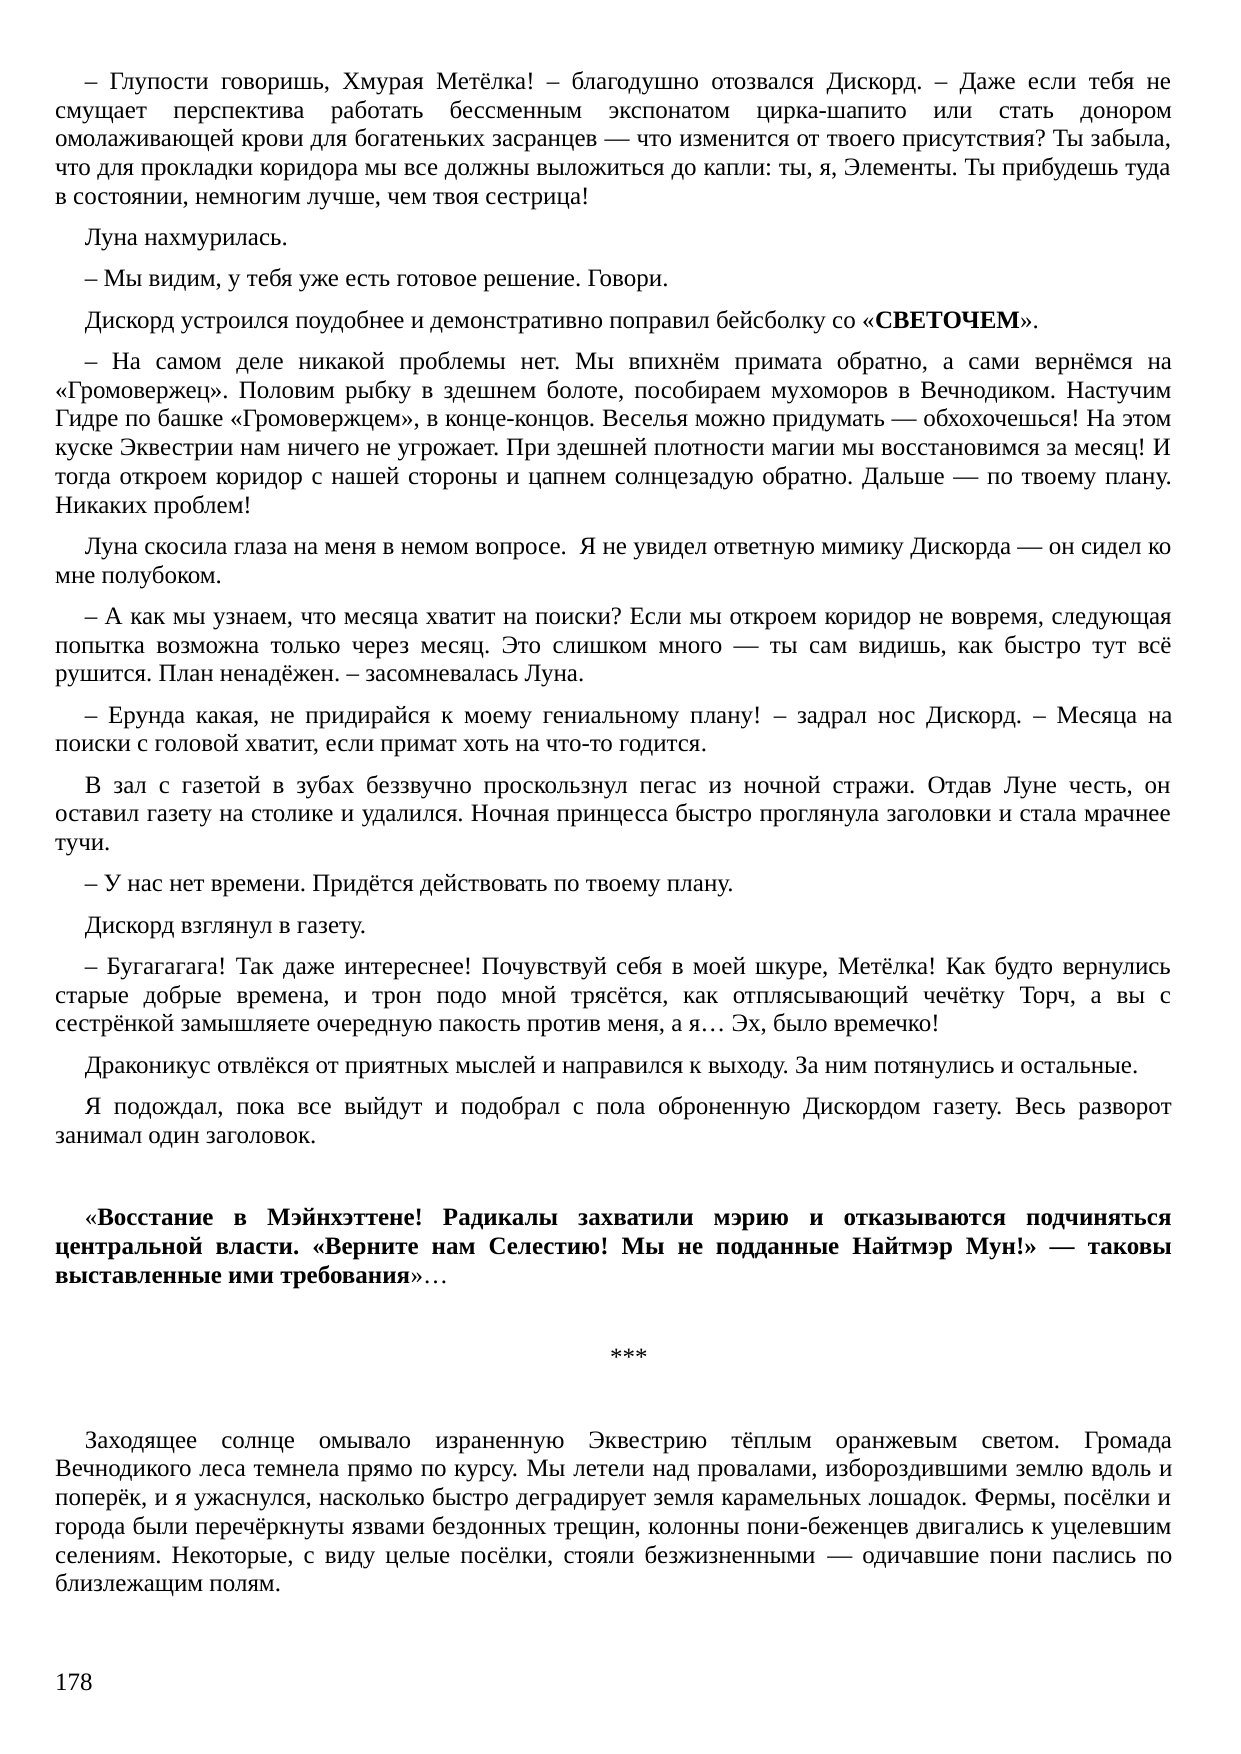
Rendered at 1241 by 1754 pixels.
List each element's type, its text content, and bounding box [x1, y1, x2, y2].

text – Ерунда какая, не придирайся к моему гениальному плану! – задрал нос Дискорд. – Месяца на поиски с головой хватит, если примат хоть на что-то годится. [55, 700, 1173, 757]
text – У нас нет времени. Придётся действовать по твоему плану. [55, 868, 1173, 897]
text *** [55, 1342, 1173, 1371]
text Луна нахмурилась. [55, 222, 1173, 251]
text Заходящее солнце омывало израненную Эквестрию тёплым оранжевым светом. Громада Вечнодикого леса темнела прямо по курсу. Мы летели над провалами, избороздившими землю вдоль и поперёк, и я ужаснулся, насколько быстро деградирует земля карамельных лошадок. Фермы, посёлки и города были перечёркнуты язвами бездонных трещин, колонны пони-беженцев двигались к уцелевшим селениям. Некоторые, с виду целые посёлки, стояли безжизненными — одичавшие пони паслись по близлежащим полям. [55, 1425, 1173, 1597]
text – На самом деле никакой проблемы нет. Мы впихнём примата обратно, а сами вернёмся на «Громовержец». Половим рыбку в здешнем болоте, пособираем мухоморов в Вечнодиком. Настучим Гидре по башке «Громовержцем», в конце-концов. Веселья можно придумать — обхохочешься! На этом куске Эквестрии нам ничего не угрожает. При здешней плотности магии мы восстановимся за месяц! И тогда откроем коридор с нашей стороны и цапнем солнцезадую обратно. Дальше — по твоему плану. Никаких проблем! [55, 346, 1173, 518]
text Дискорд взглянул в газету. [55, 910, 1173, 938]
text – Глупости говоришь, Хмурая Метёлка! – благодушно отозвался Дискорд. – Даже если тебя не смущает перспектива работать бессменным экспонатом цирка-шапито или стать донором омолаживающей крови для богатеньких засранцев — что изменится от твоего присутствия? Ты забыла, что для прокладки коридора мы все должны выложиться до капли: ты, я, Элементы. Ты прибудешь туда в состоянии, немногим лучше, чем твоя сестрица! [55, 66, 1173, 210]
text – Мы видим, у тебя уже есть готовое решение. Говори. [55, 263, 1173, 292]
text В зал с газетой в зубах беззвучно проскользнул пегас из ночной стражи. Отдав Луне честь, он оставил газету на столике и удалился. Ночная принцесса быстро проглянула заголовки и стала мрачнее тучи. [55, 770, 1173, 856]
text Луна скосила глаза на меня в немом вопросе. Я не увидел ответную мимику Дискорда — он сидел ко мне полубоком. [55, 531, 1173, 588]
text Я подождал, пока все выйдут и подобрал с пола оброненную Дискордом газету. Весь разворот занимал один заголовок. [55, 1091, 1173, 1148]
text «Восстание в Мэйнхэттене! Радикалы захватили мэрию и отказываются подчиняться центральной власти. «Верните нам Селестию! Мы не подданные Найтмэр Мун!» — таковы выставленные ими требования»… [55, 1202, 1173, 1288]
text Драконикус отвлёкся от приятных мыслей и направился к выходу. За ним потянулись и остальные. [55, 1050, 1173, 1078]
text Дискорд устроился поудобнее и демонстративно поправил бейсболку со «СВЕТОЧЕМ». [55, 305, 1173, 333]
text – Бугагагага! Так даже интереснее! Почувствуй себя в моей шкуре, Метёлка! Как будто вернулись старые добрые времена, и трон подо мной трясётся, как отплясывающий чечётку Торч, а вы с сестрёнкой замышляете очередную пакость против меня, а я… Эх, было времечко! [55, 951, 1173, 1037]
text – А как мы узнаем, что месяца хватит на поиски? Если мы откроем коридор не вовремя, следующая попытка возможна только через месяц. Это слишком много — ты сам видишь, как быстро тут всё рушится. План ненадёжен. – засомневалась Луна. [55, 601, 1173, 687]
